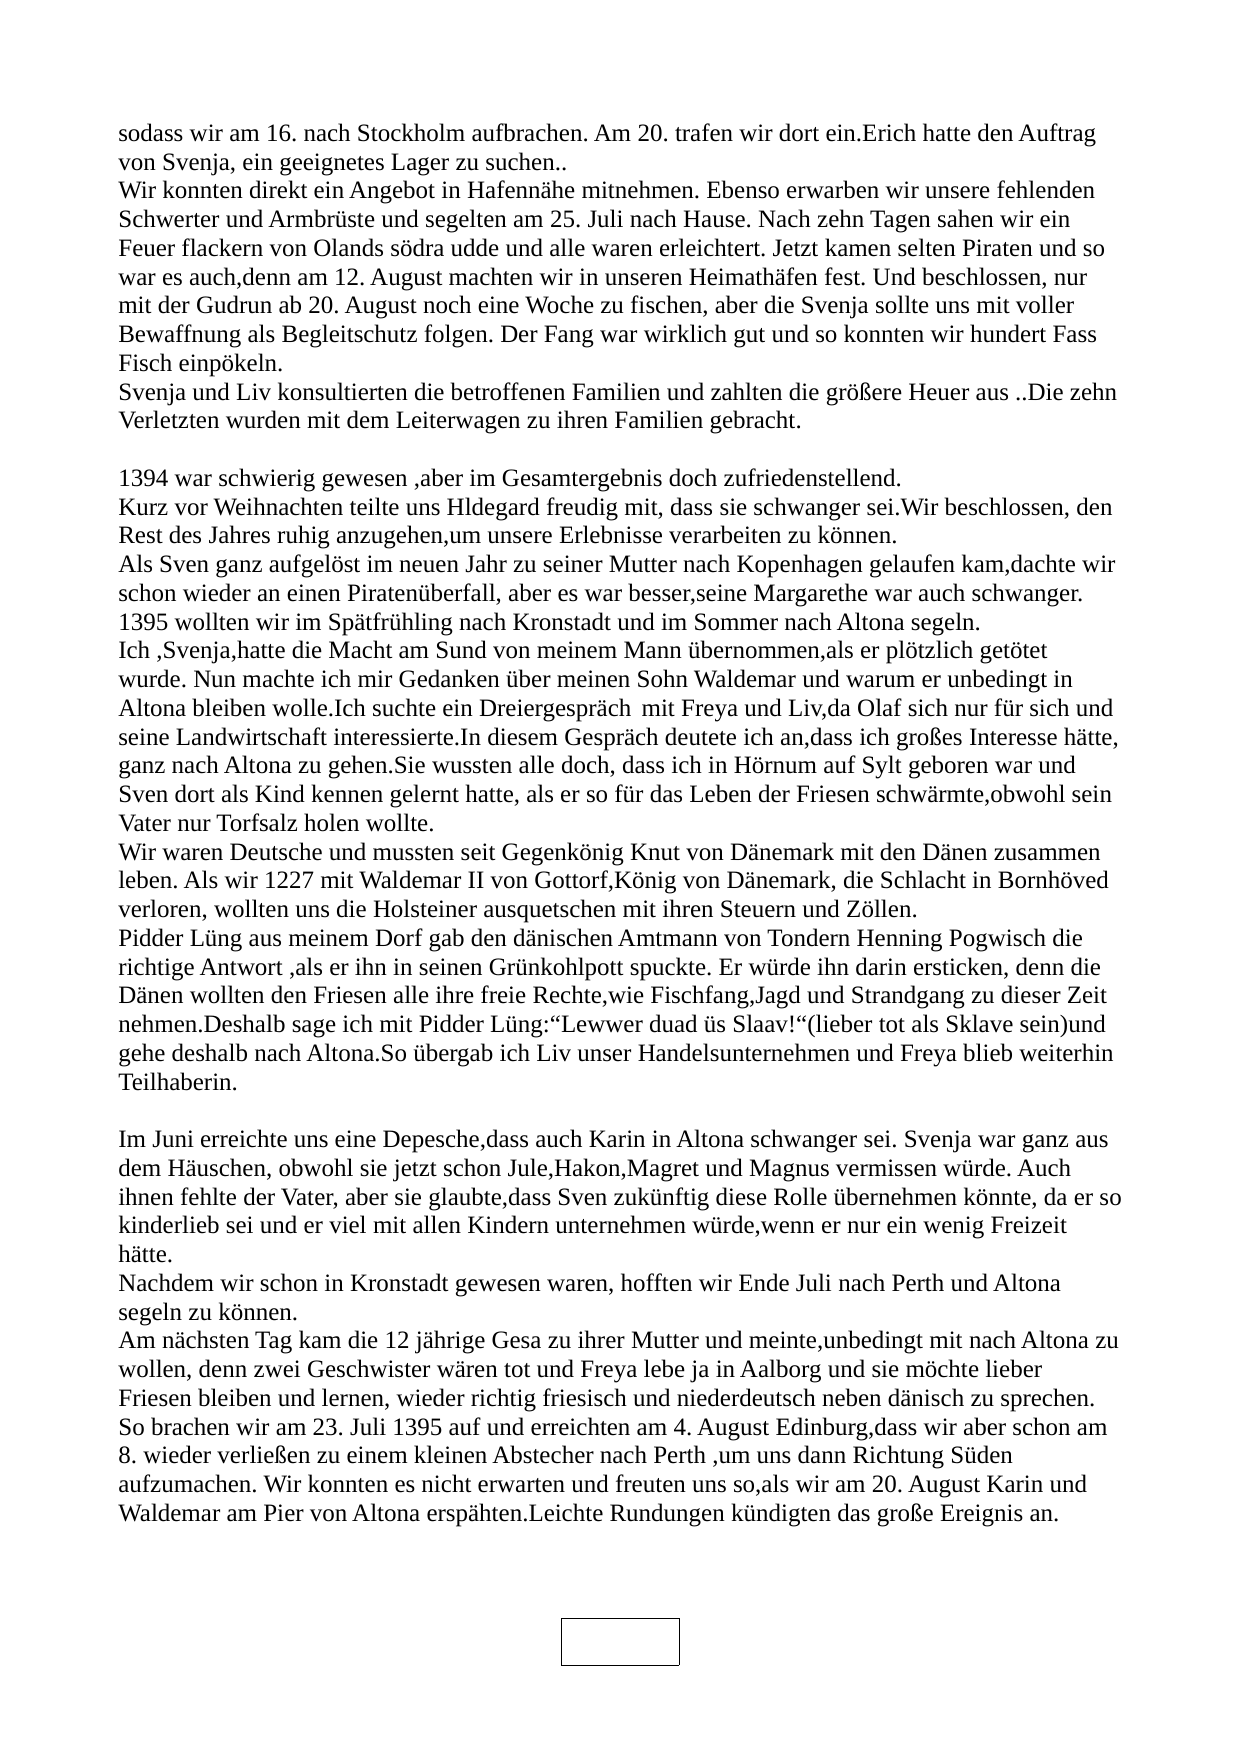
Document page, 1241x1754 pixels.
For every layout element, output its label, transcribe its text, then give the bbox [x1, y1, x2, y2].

text Pidder Lüng aus meinem Dorf gab den dänischen Amtmann von Tondern Henning Pogwisch die richtige Antwort ,als er ihn in seinen Grünkohlpott spuckte. Er würde ihn darin ersticken, denn die Dänen wollten den Friesen alle ihre freie Rechte,wie Fischfang,Jagd und Strandgang zu dieser Zeit nehmen.Deshalb sage ich mit Pidder Lüng:“Lewwer duad üs Slaav!“(lieber tot als Sklave sein)und gehe deshalb nach Altona.So übergab ich Liv unser Handelsunternehmen und Freya blieb weiterhin Teilhaberin. [118, 923, 1122, 1096]
text Svenja und Liv konsultierten die betroffenen Familien und zahlten die größere Heuer aus ..Die zehn Verletzten wurden mit dem Leiterwagen zu ihren Familien gebracht. [118, 377, 1122, 434]
text sodass wir am 16. nach Stockholm aufbrachen. Am 20. trafen wir dort ein.Erich hatte den Auftrag von Svenja, ein geeignetes Lager zu suchen.. [118, 118, 1122, 176]
text Wir waren Deutsche und mussten seit Gegenkönig Knut von Dänemark mit den Dänen zusammen leben. Als wir 1227 mit Waldemar II von Gottorf,König von Dänemark, die Schlacht in Bornhöved verloren, wollten uns die Holsteiner ausquetschen mit ihren Steuern und Zöllen. [118, 837, 1122, 923]
text Als Sven ganz aufgelöst im neuen Jahr zu seiner Mutter nach Kopenhagen gelaufen kam,dachte wir schon wieder an einen Piratenüberfall, aber es war besser,seine Margarethe war auch schwanger. [118, 549, 1122, 607]
text Ich ,Svenja,hatte die Macht am Sund von meinem Mann übernommen,als er plötzlich getötet wurde. Nun machte ich mir Gedanken über meinen Sohn Waldemar und warum er unbedingt in Altona bleiben wolle.Ich suchte ein Dreiergespräch mit Freya und Liv,da Olaf sich nur für sich und seine Landwirtschaft interessierte.In diesem Gespräch deutete ich an,dass ich großes Interesse hätte, ganz nach Altona zu gehen.Sie wussten alle doch, dass ich in Hörnum auf Sylt geboren war und Sven dort als Kind kennen gelernt hatte, als er so für das Leben der Friesen schwärmte,obwohl sein Vater nur Torfsalz holen wollte. [118, 636, 1122, 837]
text Nachdem wir schon in Kronstadt gewesen waren, hofften wir Ende Juli nach Perth und Altona segeln zu können. [118, 1268, 1122, 1326]
text Am nächsten Tag kam die 12 jährige Gesa zu ihrer Mutter und meinte,unbedingt mit nach Altona zu wollen, denn zwei Geschwister wären tot und Freya lebe ja in Aalborg und sie möchte lieber Friesen bleiben und lernen, wieder richtig friesisch und niederdeutsch neben dänisch zu sprechen. [118, 1326, 1122, 1412]
text Kurz vor Weihnachten teilte uns Hldegard freudig mit, dass sie schwanger sei.Wir beschlossen, den Rest des Jahres ruhig anzugehen,um unsere Erlebnisse verarbeiten zu können. [118, 492, 1122, 549]
text Im Juni erreichte uns eine Depesche,dass auch Karin in Altona schwanger sei. Svenja war ganz aus dem Häuschen, obwohl sie jetzt schon Jule,Hakon,Magret und Magnus vermissen würde. Auch ihnen fehlte der Vater, aber sie glaubte,dass Sven zukünftig diese Rolle übernehmen könnte, da er so kinderlieb sei und er viel mit allen Kindern unternehmen würde,wenn er nur ein wenig Freizeit hätte. [118, 1124, 1122, 1268]
text Wir konnten direkt ein Angebot in Hafennähe mitnehmen. Ebenso erwarben wir unsere fehlenden Schwerter und Armbrüste und segelten am 25. Juli nach Hause. Nach zehn Tagen sahen wir ein Feuer flackern von Olands södra udde und alle waren erleichtert. Jetzt kamen selten Piraten und so war es auch,denn am 12. August machten wir in unseren Heimathäfen fest. Und beschlossen, nur mit der Gudrun ab 20. August noch eine Woche zu fischen, aber die Svenja sollte uns mit voller Bewaffnung als Begleitschutz folgen. Der Fang war wirklich gut und so konnten wir hundert Fass Fisch einpökeln. [118, 176, 1122, 377]
text So brachen wir am 23. Juli 1395 auf und erreichten am 4. August Edinburg,dass wir aber schon am 8. wieder verließen zu einem kleinen Abstecher nach Perth ,um uns dann Richtung Süden aufzumachen. Wir konnten es nicht erwarten und freuten uns so,als wir am 20. August Karin und Waldemar am Pier von Altona erspähten.Leichte Rundungen kündigten das große Ereignis an. [118, 1412, 1122, 1527]
text 1395 wollten wir im Spätfrühling nach Kronstadt und im Sommer nach Altona segeln. [118, 607, 1122, 636]
text 1394 war schwierig gewesen ,aber im Gesamtergebnis doch zufriedenstellend. [118, 463, 1122, 492]
